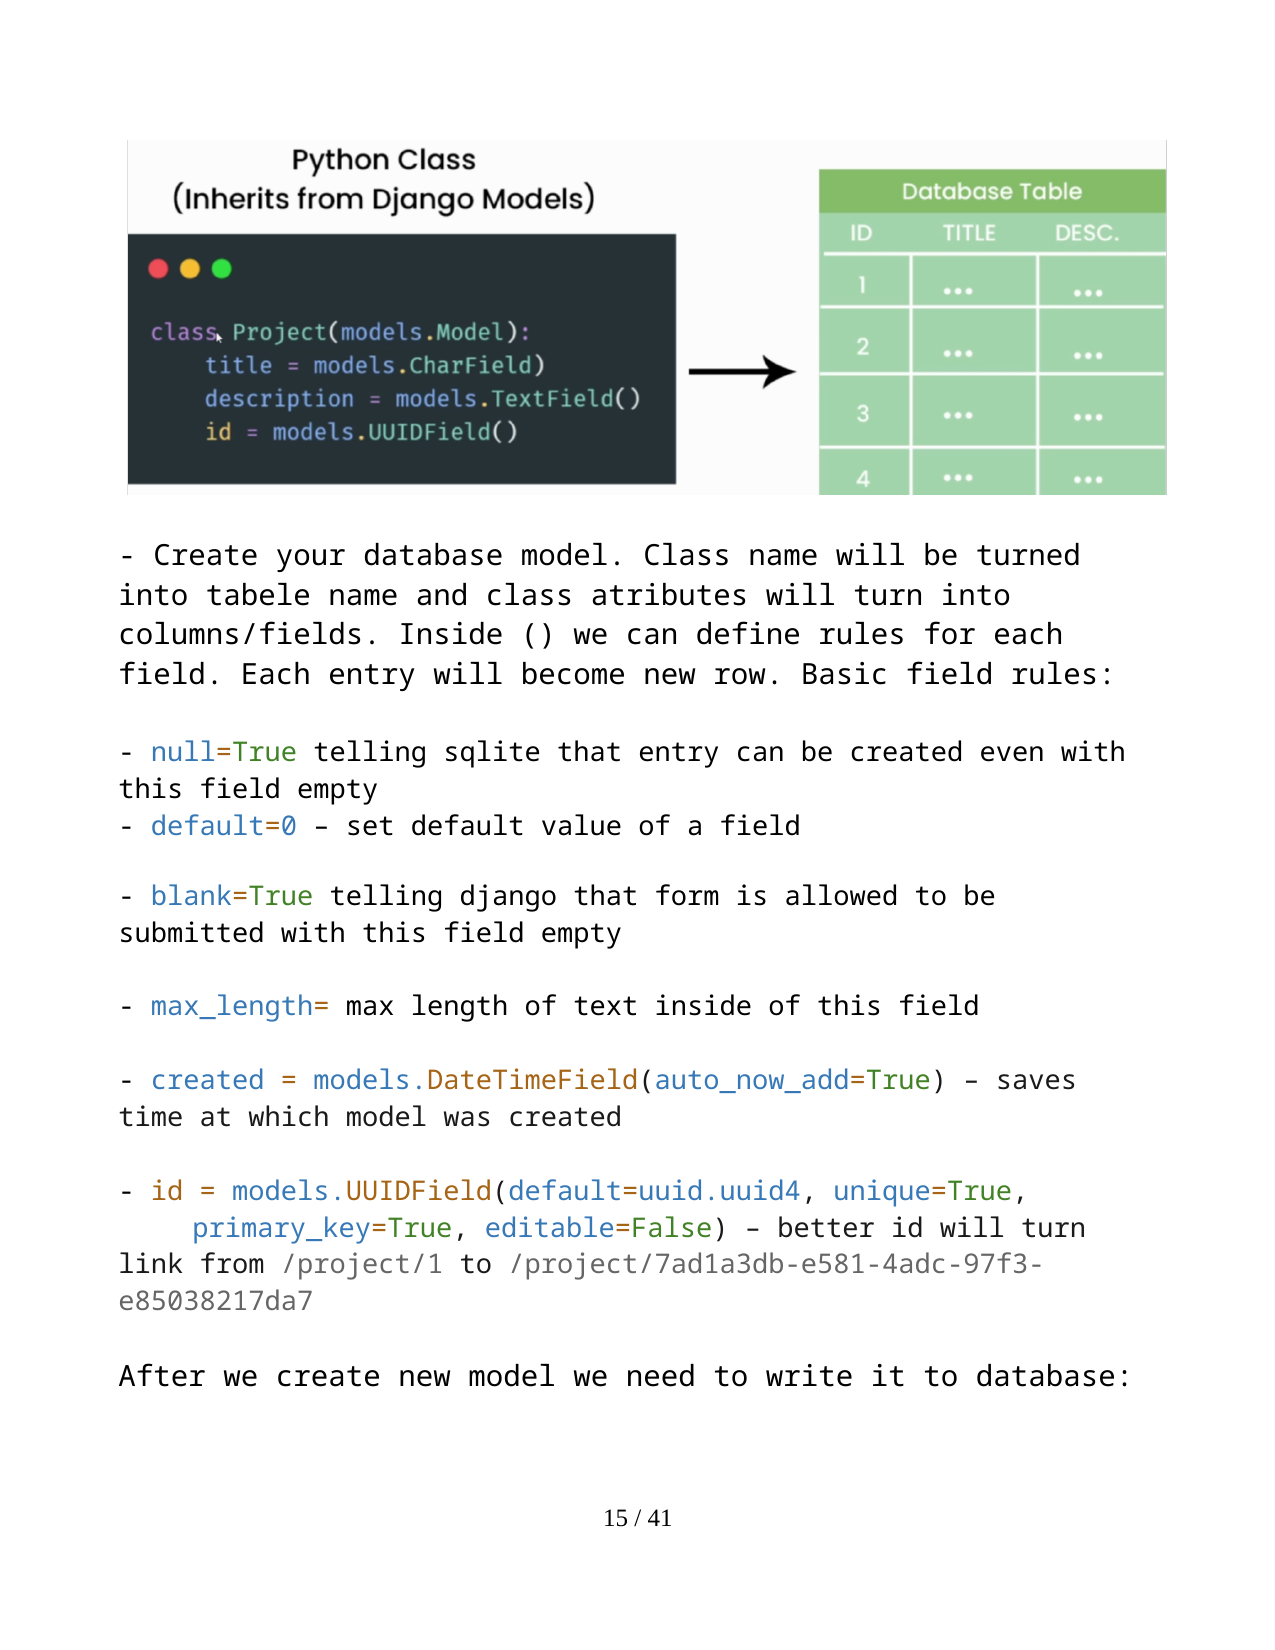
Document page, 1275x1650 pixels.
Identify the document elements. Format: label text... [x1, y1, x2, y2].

picture [127, 140, 1167, 495]
text - id = models.UUIDField(default=uuid.uuid4, unique=True, primary_key=True, editable=False) – better id will turn link from /project/1 to /project/7ad1a3db-e581-4adc-97f3-e85038217da7 [118, 1171, 1157, 1319]
text - max_length= max length of text inside of this field [118, 987, 1157, 1024]
text - Create your database model. Class name will be turned into tabele name and class atributes will turn into columns/fields. Inside () we can define rules for each field. Each entry will become new row. Basic field rules: [118, 534, 1157, 693]
text After we create new model we need to write it to database: [118, 1356, 1157, 1395]
text - null=True telling sqlite that entry can be created even with this field empty [118, 733, 1157, 806]
text - created = models.DateTimeField(auto_now_add=True) – saves time at which model was created [118, 1061, 1157, 1134]
text - default=0 – set default value of a field [118, 806, 1157, 843]
text - blank=True telling django that form is allowed to be submitted with this field empty [118, 876, 1157, 950]
